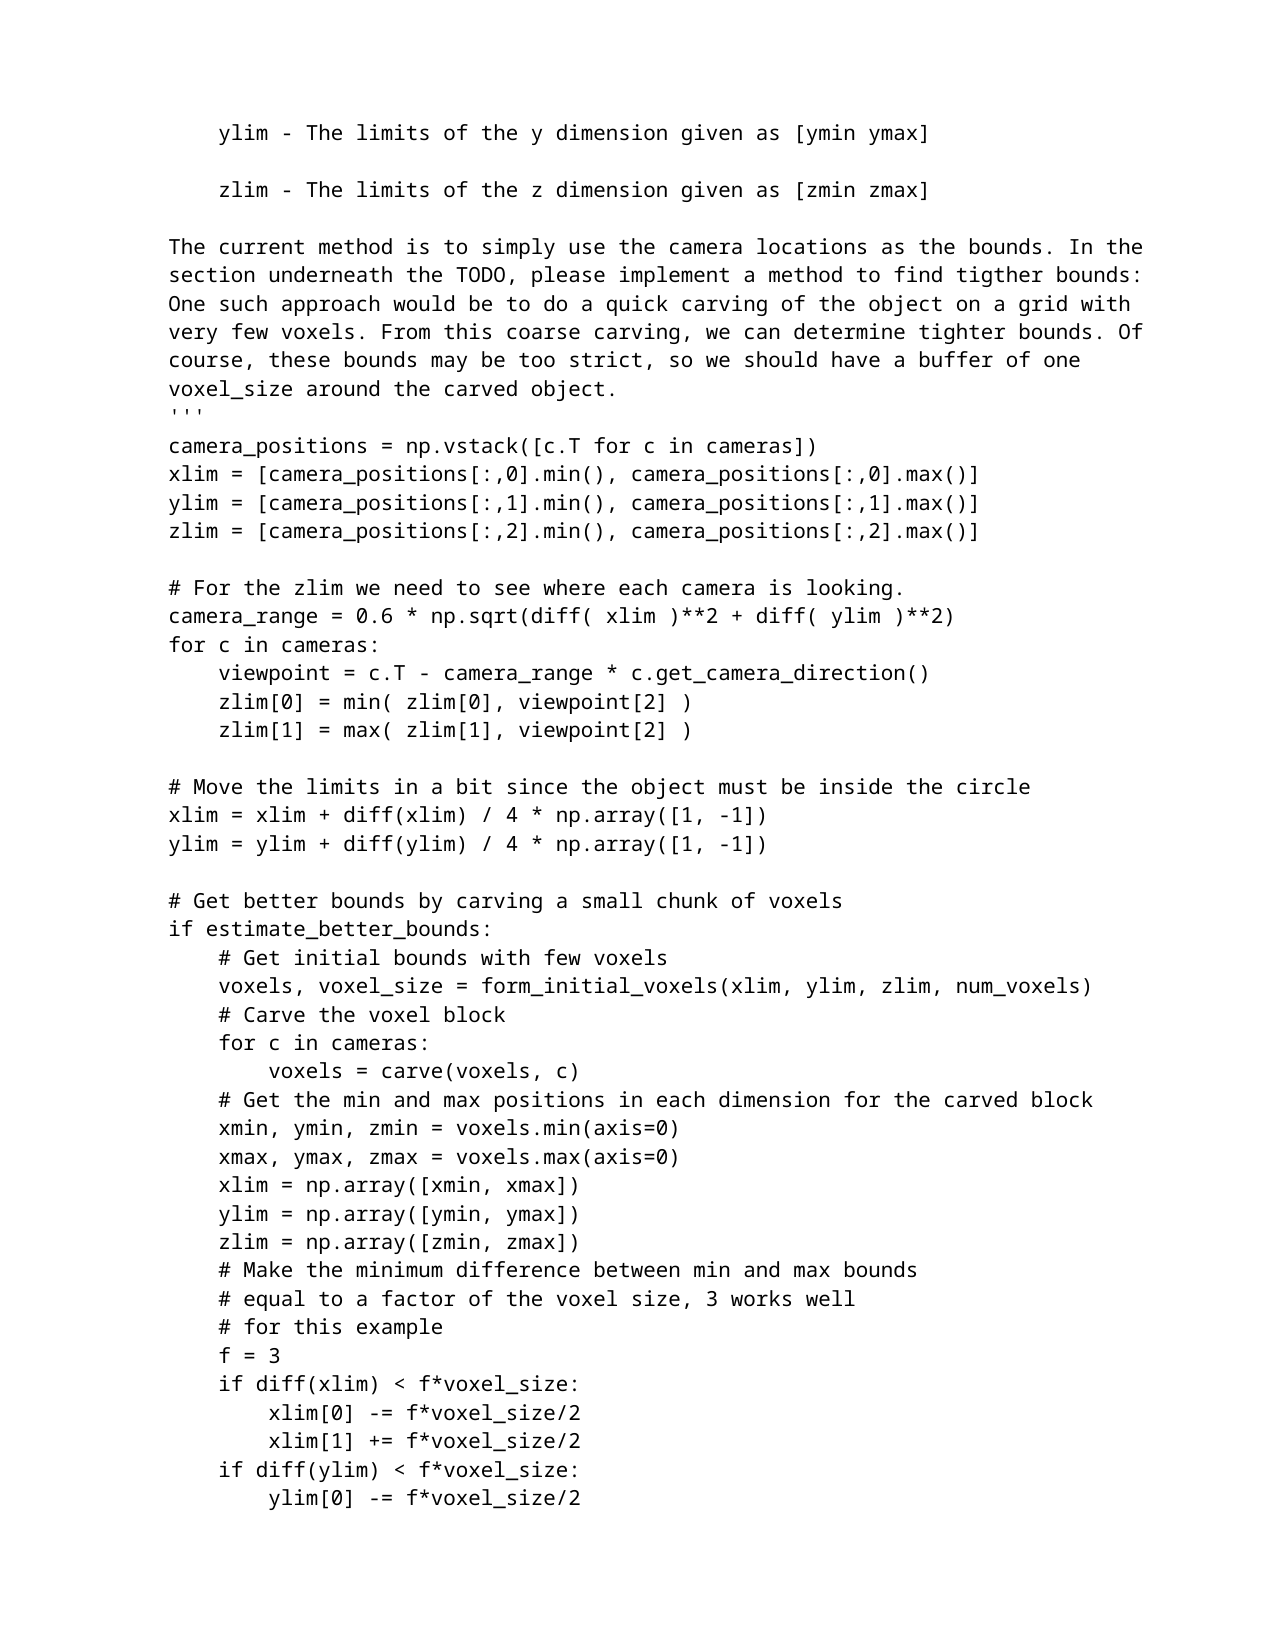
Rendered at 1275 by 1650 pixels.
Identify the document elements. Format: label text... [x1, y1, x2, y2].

text # Get initial bounds with few voxels [118, 943, 1157, 971]
text ylim = [camera_positions[:,1].min(), camera_positions[:,1].max()] [118, 488, 1157, 516]
text # Get better bounds by carving a small chunk of voxels [118, 886, 1157, 914]
text ylim[0] -= f*voxel_size/2 [118, 1483, 1157, 1512]
text xlim = np.array([xmin, xmax]) [118, 1170, 1157, 1199]
text very few voxels. From this coarse carving, we can determine tighter bounds. Of [118, 317, 1157, 346]
text xlim = xlim + diff(xlim) / 4 * np.array([1, -1]) [118, 801, 1157, 829]
text for c in cameras: [118, 630, 1157, 658]
text if diff(ylim) < f*voxel_size: [118, 1455, 1157, 1483]
text xmax, ymax, zmax = voxels.max(axis=0) [118, 1142, 1157, 1170]
text ylim = np.array([ymin, ymax]) [118, 1199, 1157, 1227]
text # Get the min and max positions in each dimension for the carved block [118, 1085, 1157, 1113]
text voxels = carve(voxels, c) [118, 1057, 1157, 1085]
text camera_range = 0.6 * np.sqrt(diff( xlim )**2 + diff( ylim )**2) [118, 602, 1157, 630]
text # equal to a factor of the voxel size, 3 works well [118, 1284, 1157, 1312]
text zlim - The limits of the z dimension given as [zmin zmax] [118, 175, 1157, 203]
text One such approach would be to do a quick carving of the object on a grid with [118, 289, 1157, 317]
text # Make the minimum difference between min and max bounds [118, 1256, 1157, 1284]
text zlim[1] = max( zlim[1], viewpoint[2] ) [118, 715, 1157, 744]
text xmin, ymin, zmin = voxels.min(axis=0) [118, 1113, 1157, 1142]
text f = 3 [118, 1341, 1157, 1369]
text if diff(xlim) < f*voxel_size: [118, 1369, 1157, 1398]
text The current method is to simply use the camera locations as the bounds. In the [118, 232, 1157, 260]
text viewpoint = c.T - camera_range * c.get_camera_direction() [118, 658, 1157, 687]
text xlim[1] += f*voxel_size/2 [118, 1426, 1157, 1455]
text # Carve the voxel block [118, 1000, 1157, 1028]
text course, these bounds may be too strict, so we should have a buffer of one [118, 346, 1157, 374]
text ylim = ylim + diff(ylim) / 4 * np.array([1, -1]) [118, 829, 1157, 857]
text ylim - The limits of the y dimension given as [ymin ymax] [118, 118, 1157, 147]
text zlim[0] = min( zlim[0], viewpoint[2] ) [118, 687, 1157, 715]
text xlim = [camera_positions[:,0].min(), camera_positions[:,0].max()] [118, 459, 1157, 488]
text for c in cameras: [118, 1028, 1157, 1057]
text # for this example [118, 1312, 1157, 1341]
text # Move the limits in a bit since the object must be inside the circle [118, 772, 1157, 801]
text zlim = [camera_positions[:,2].min(), camera_positions[:,2].max()] [118, 516, 1157, 545]
text voxel_size around the carved object. [118, 374, 1157, 402]
text voxels, voxel_size = form_initial_voxels(xlim, ylim, zlim, num_voxels) [118, 971, 1157, 1000]
text if estimate_better_bounds: [118, 914, 1157, 943]
text ''' [118, 402, 1157, 431]
text zlim = np.array([zmin, zmax]) [118, 1227, 1157, 1256]
text # For the zlim we need to see where each camera is looking. [118, 573, 1157, 602]
text xlim[0] -= f*voxel_size/2 [118, 1398, 1157, 1426]
text section underneath the TODO, please implement a method to find tigther bounds: [118, 260, 1157, 289]
text camera_positions = np.vstack([c.T for c in cameras]) [118, 431, 1157, 459]
